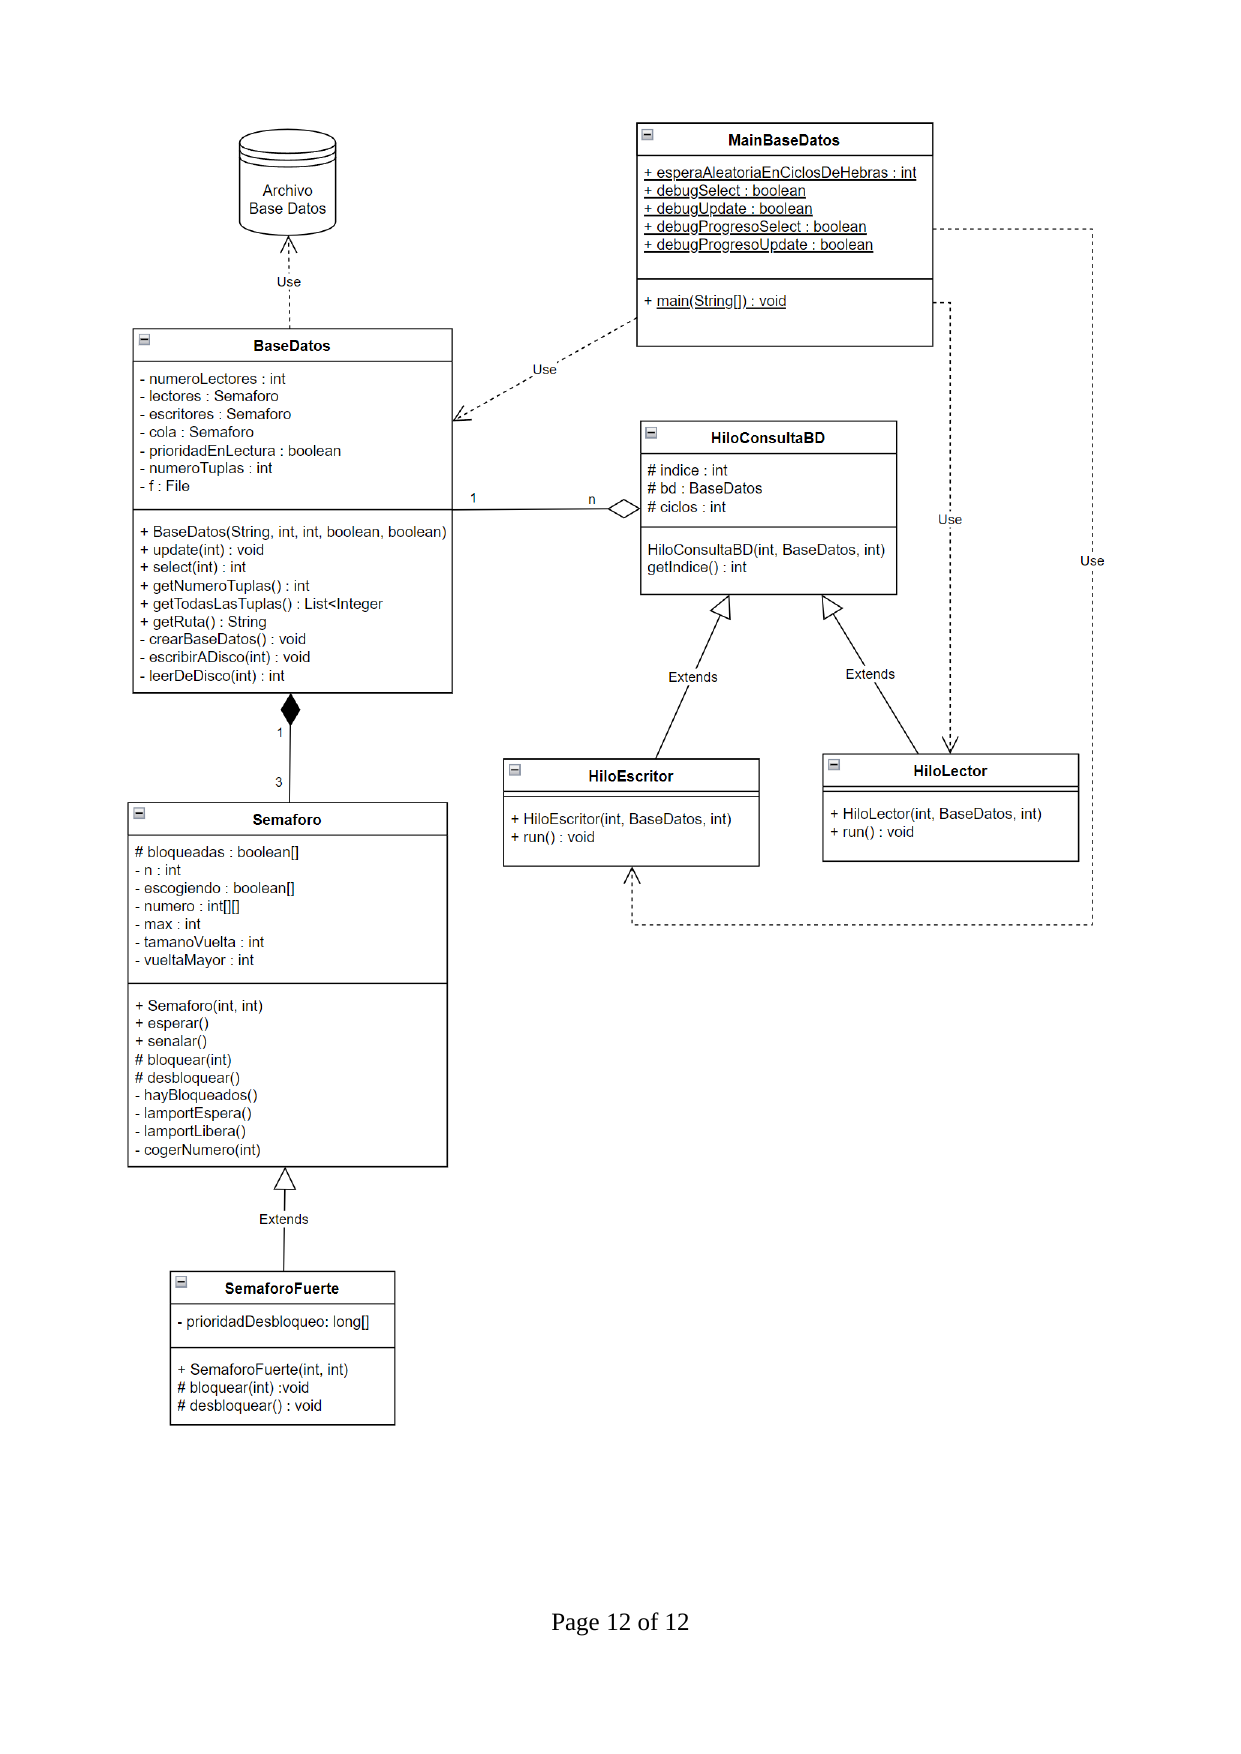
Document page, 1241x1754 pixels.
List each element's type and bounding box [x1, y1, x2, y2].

picture [118, 118, 1123, 1433]
